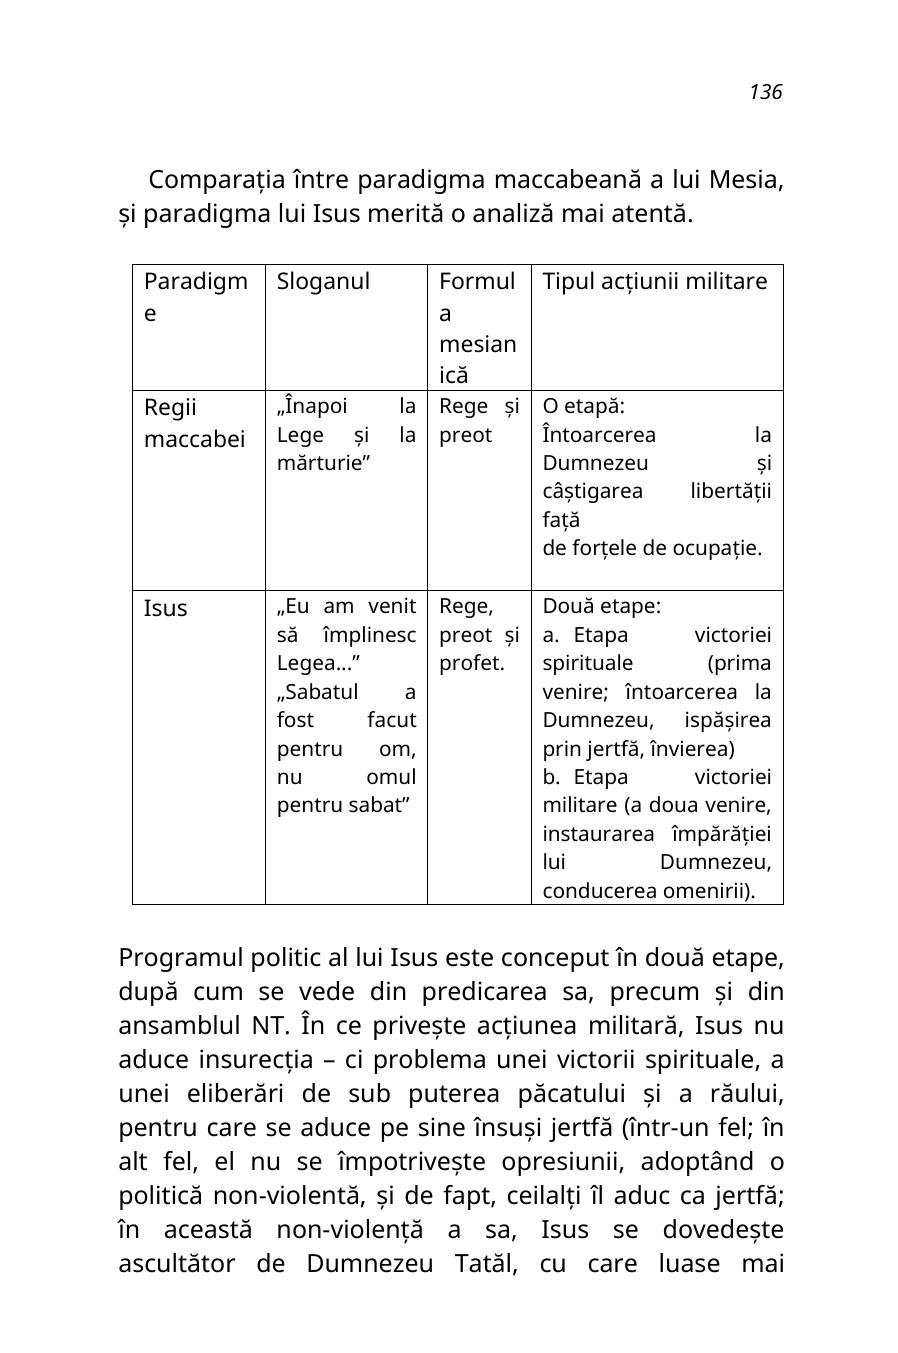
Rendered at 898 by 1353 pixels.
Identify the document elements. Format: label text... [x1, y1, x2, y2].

table_cell O etapă: Întoarcerea la Dumnezeu şi câştigarea libertăţii faţă de forţele de ocupaţie. [532, 391, 783, 590]
table_cell Rege, preot şi profet. [428, 591, 531, 904]
table_cell Rege şi preot [428, 391, 531, 590]
table_header Formula mesianică [428, 265, 531, 390]
table_header Paradigme [133, 265, 265, 390]
text Programul politic al lui Isus este conceput în două etape, după cum se vede din predicarea sa, precum şi din ansamblul NT. În ce priveşte acţiunea militară, Isus nu aduce insurecţia – ci problema unei victorii spirituale, a unei eliberări de sub puterea păcatului şi a răului, pentru care se aduce pe sine însuşi jertfă (într-un fel; în alt fel, el nu se împotriveşte opresiunii, adoptând o politică non-violentă, şi de fapt, ceilalţi îl aduc ca jertfă; în această non-violenţă a sa, Isus se dovedeşte ascultător de Dumnezeu Tatăl, cu care luase mai [118, 939, 786, 1280]
table_header Tipul acţiunii militare [532, 265, 783, 390]
table_header Sloganul [266, 265, 427, 390]
table_cell „Eu am venit să împlinesc Legea...” „Sabatul a fost facut pentru om, nu omul pentru sabat” [266, 591, 427, 904]
table_cell Două etape: Etapa victoriei spirituale (prima venire; întoarcerea la Dumnezeu, ispăşirea prin jertfă, învierea) Etapa victoriei militare (a doua venire, instaurarea împărăţiei lui Dumnezeu, conducerea omenirii). [532, 591, 783, 904]
table_cell „Înapoi la Lege şi la mărturie” [266, 391, 427, 590]
text Comparaţia între paradigma maccabeană a lui Mesia, şi paradigma lui Isus merită o analiză mai atentă. [118, 162, 786, 230]
table_cell Isus [133, 591, 265, 904]
table_cell Regii maccabei [133, 391, 265, 590]
